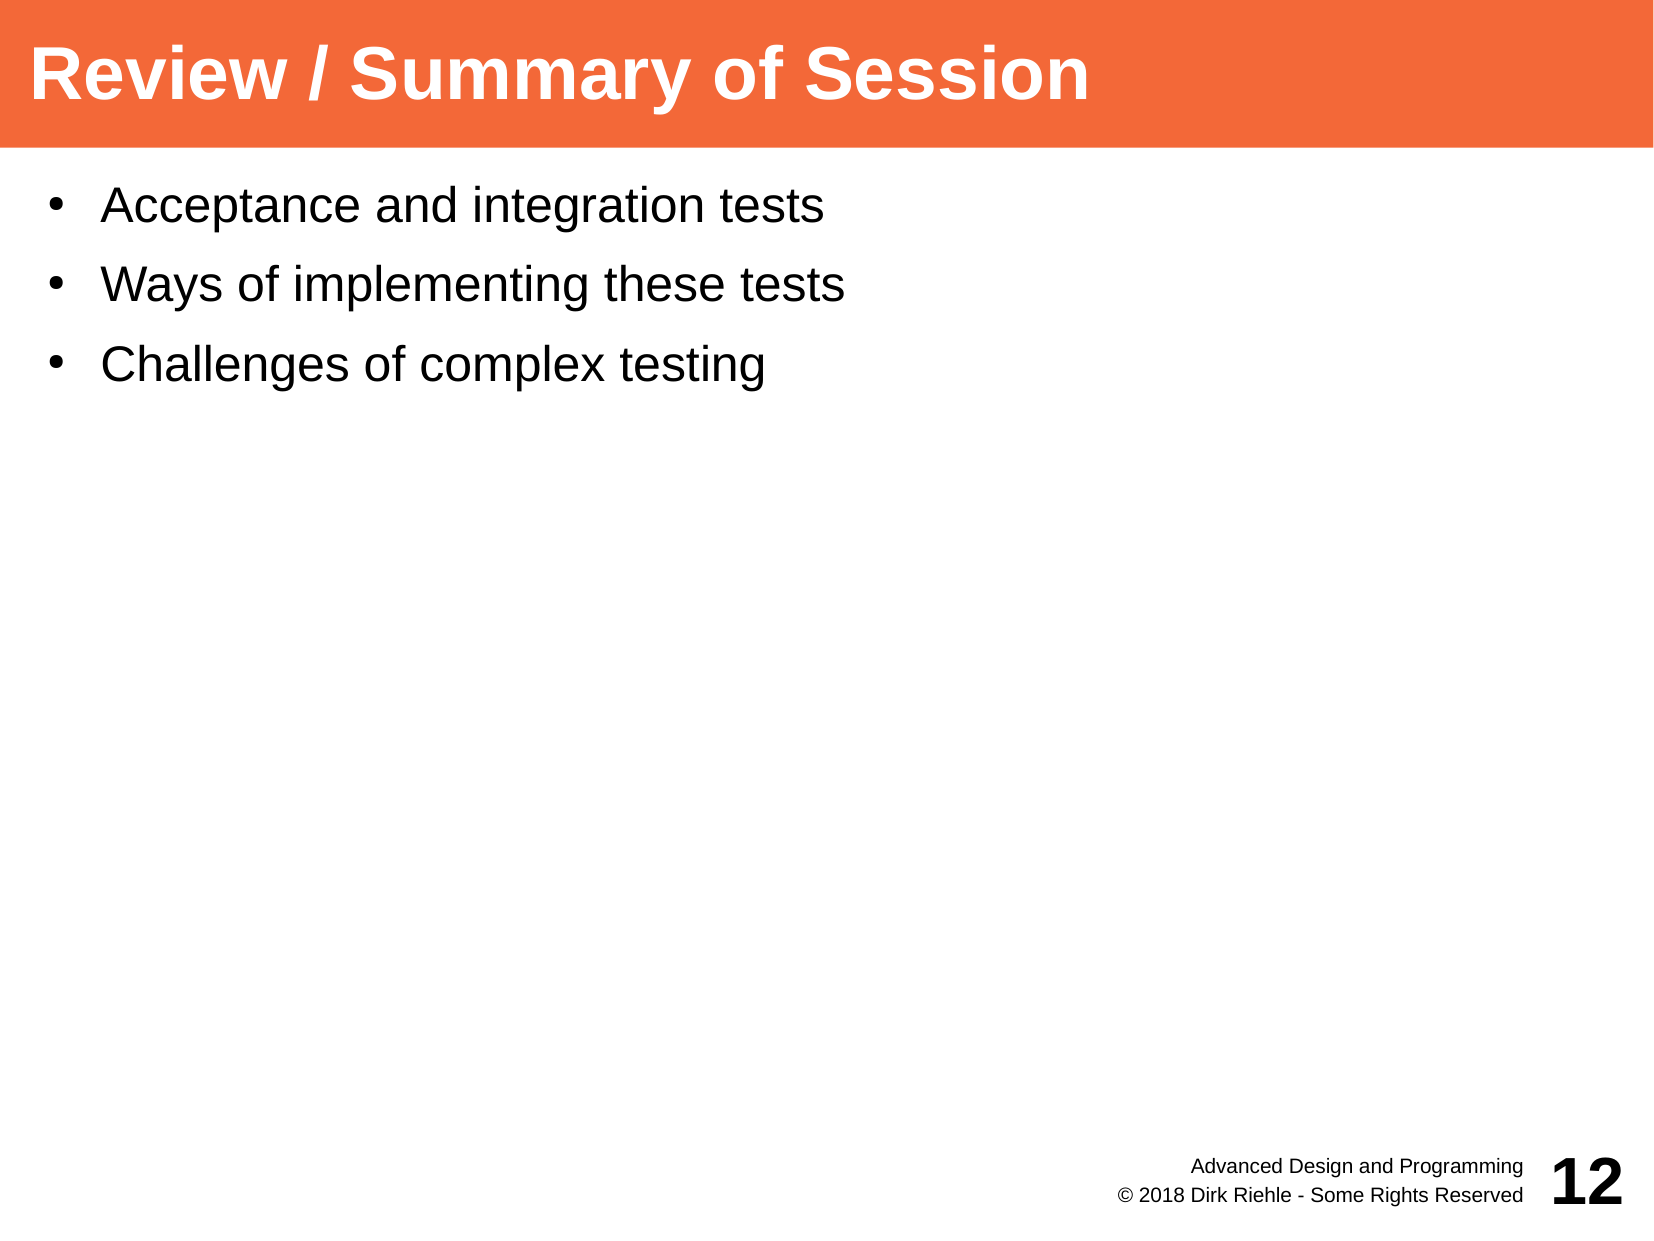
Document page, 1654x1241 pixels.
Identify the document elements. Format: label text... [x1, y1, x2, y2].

title Review / Summary of Session [0, 0, 1654, 148]
list Acceptance and integration tests Ways of implementing these tests Challenges of complex testing [29, 177, 1625, 1063]
